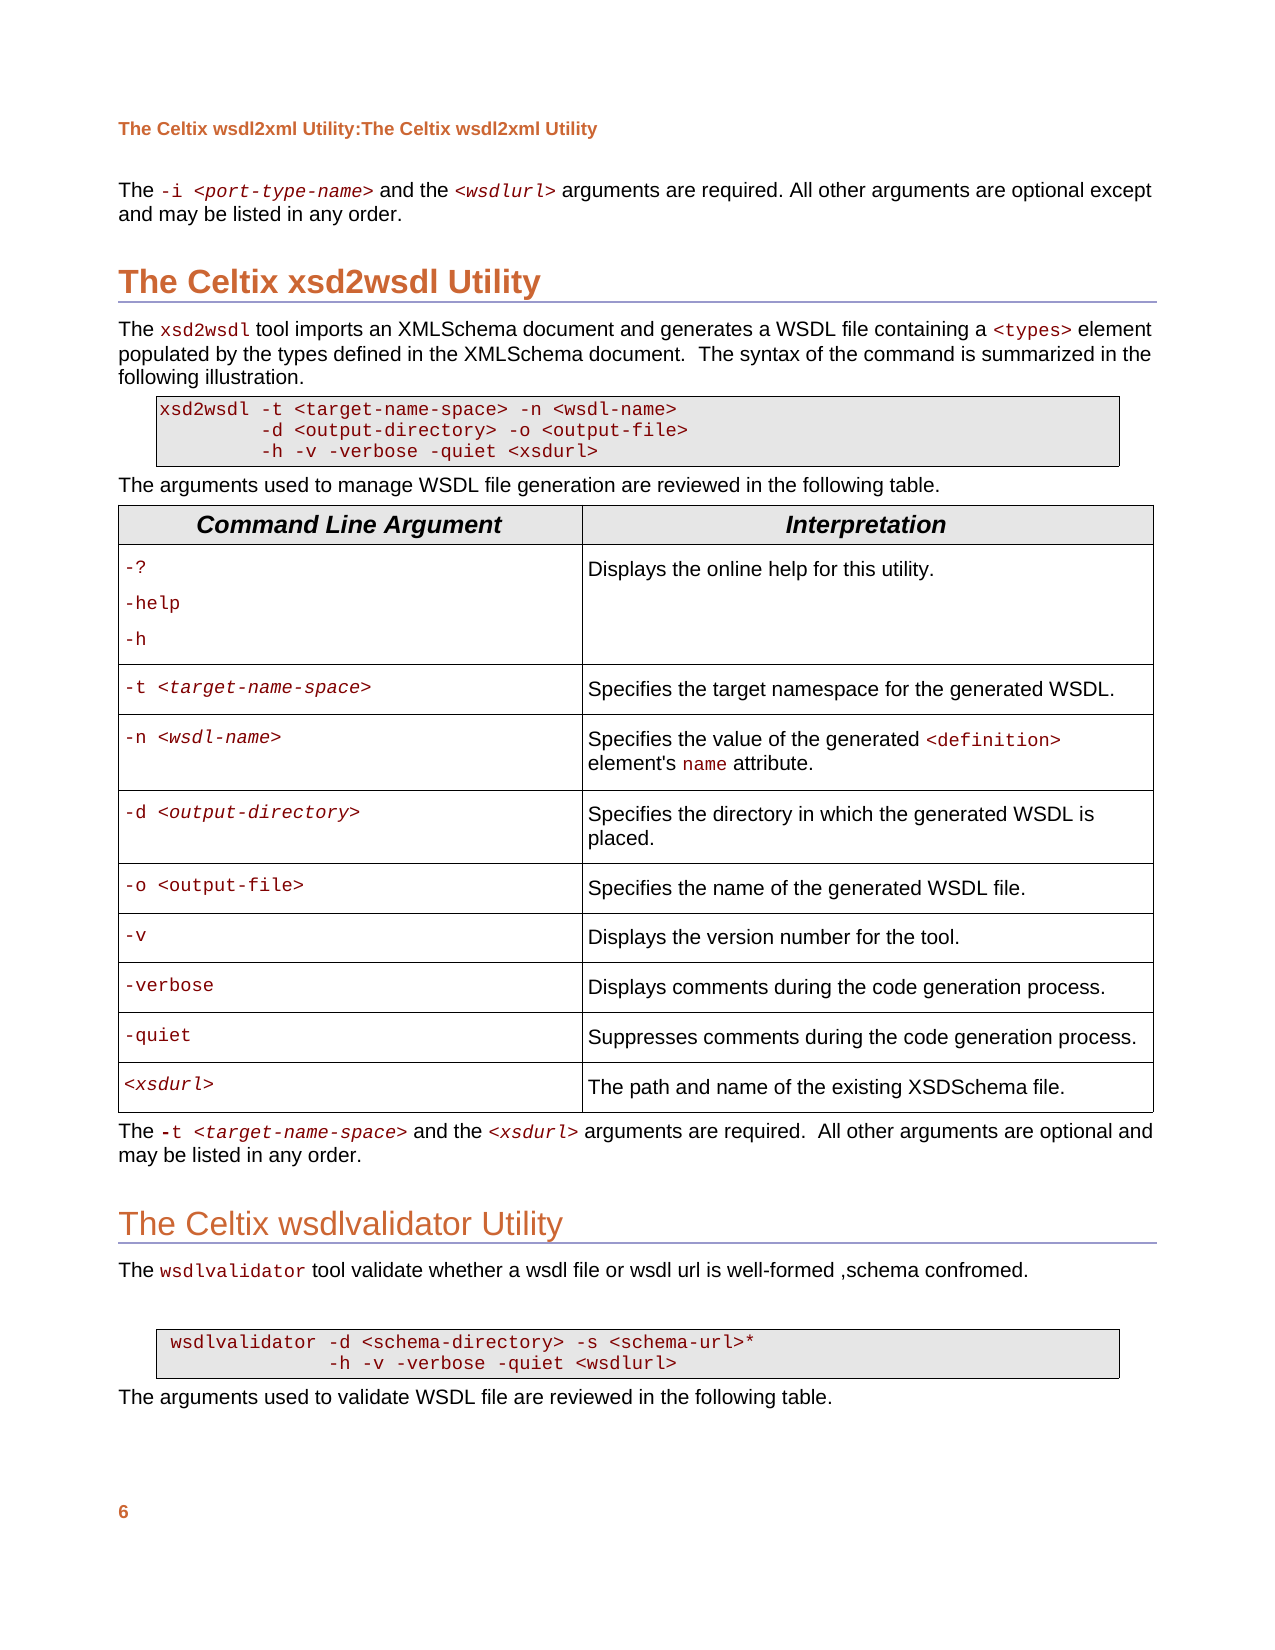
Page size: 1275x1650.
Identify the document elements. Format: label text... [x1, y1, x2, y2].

table_cell Specifies the target namespace for the generated WSDL. [583, 665, 1153, 714]
table_cell -? -help -h [119, 545, 582, 664]
subtitle The Celtix xsd2wsdl Utility [118, 263, 1157, 301]
text The arguments used to validate WSDL file are reviewed in the following table. [118, 1386, 1157, 1409]
table_cell -o <output-file> [119, 864, 582, 912]
table_cell -t <target-name-space> [119, 665, 582, 714]
table_cell -d <output-directory> [119, 791, 582, 863]
table_cell Displays the version number for the tool. [583, 914, 1153, 962]
table_cell -v [119, 914, 582, 962]
text The -t <target-name-space> and the <xsdurl> arguments are required. All other arguments are optional and may be listed in any order. [118, 1119, 1157, 1167]
subtitle The Celtix wsdlvalidator Utility [118, 1204, 1157, 1242]
text -h -v -verbose -quiet <wsdlurl> [157, 1351, 1119, 1378]
text The -i <port-type-name> and the <wsdlurl> arguments are required. All other arguments are optional except and may be listed in any order. [118, 178, 1157, 226]
table_cell Displays comments during the code generation process. [583, 963, 1153, 1012]
text The wsdlvalidator tool validate whether a wsdl file or wsdl url is well-formed ,schema confromed. [118, 1259, 1157, 1283]
table_cell -quiet [119, 1013, 582, 1062]
table_cell Displays the online help for this utility. [583, 545, 1153, 664]
text The xsd2wsdl tool imports an XMLSchema document and generates a WSDL file containing a <types> element populated by the types defined in the XMLSchema document. The syntax of the command is summarized in the following illustration. [118, 318, 1157, 389]
table_cell Suppresses comments during the code generation process. [583, 1013, 1153, 1062]
text wsdlvalidator -d <schema-directory> -s <schema-url>* [157, 1330, 1119, 1351]
table_header Command Line Argument [119, 506, 582, 544]
text -d <output-directory> -o <output-file> [157, 418, 1119, 439]
table_cell Specifies the name of the generated WSDL file. [583, 864, 1153, 912]
table_cell -verbose [119, 963, 582, 1012]
table_cell Specifies the directory in which the generated WSDL is placed. [583, 791, 1153, 863]
table_cell <xsdurl> [119, 1063, 582, 1112]
table_header Interpretation [583, 506, 1153, 544]
text -h -v -verbose -quiet <xsdurl> [157, 439, 1119, 466]
text xsd2wsdl -t <target-name-space> -n <wsdl-name> [157, 397, 1119, 418]
table_cell The path and name of the existing XSDSchema file. [583, 1063, 1153, 1112]
table_cell Specifies the value of the generated <definition> element's name attribute. [583, 715, 1153, 790]
text The arguments used to manage WSDL file generation are reviewed in the following table. [118, 474, 1157, 497]
table_cell -n <wsdl-name> [119, 715, 582, 790]
